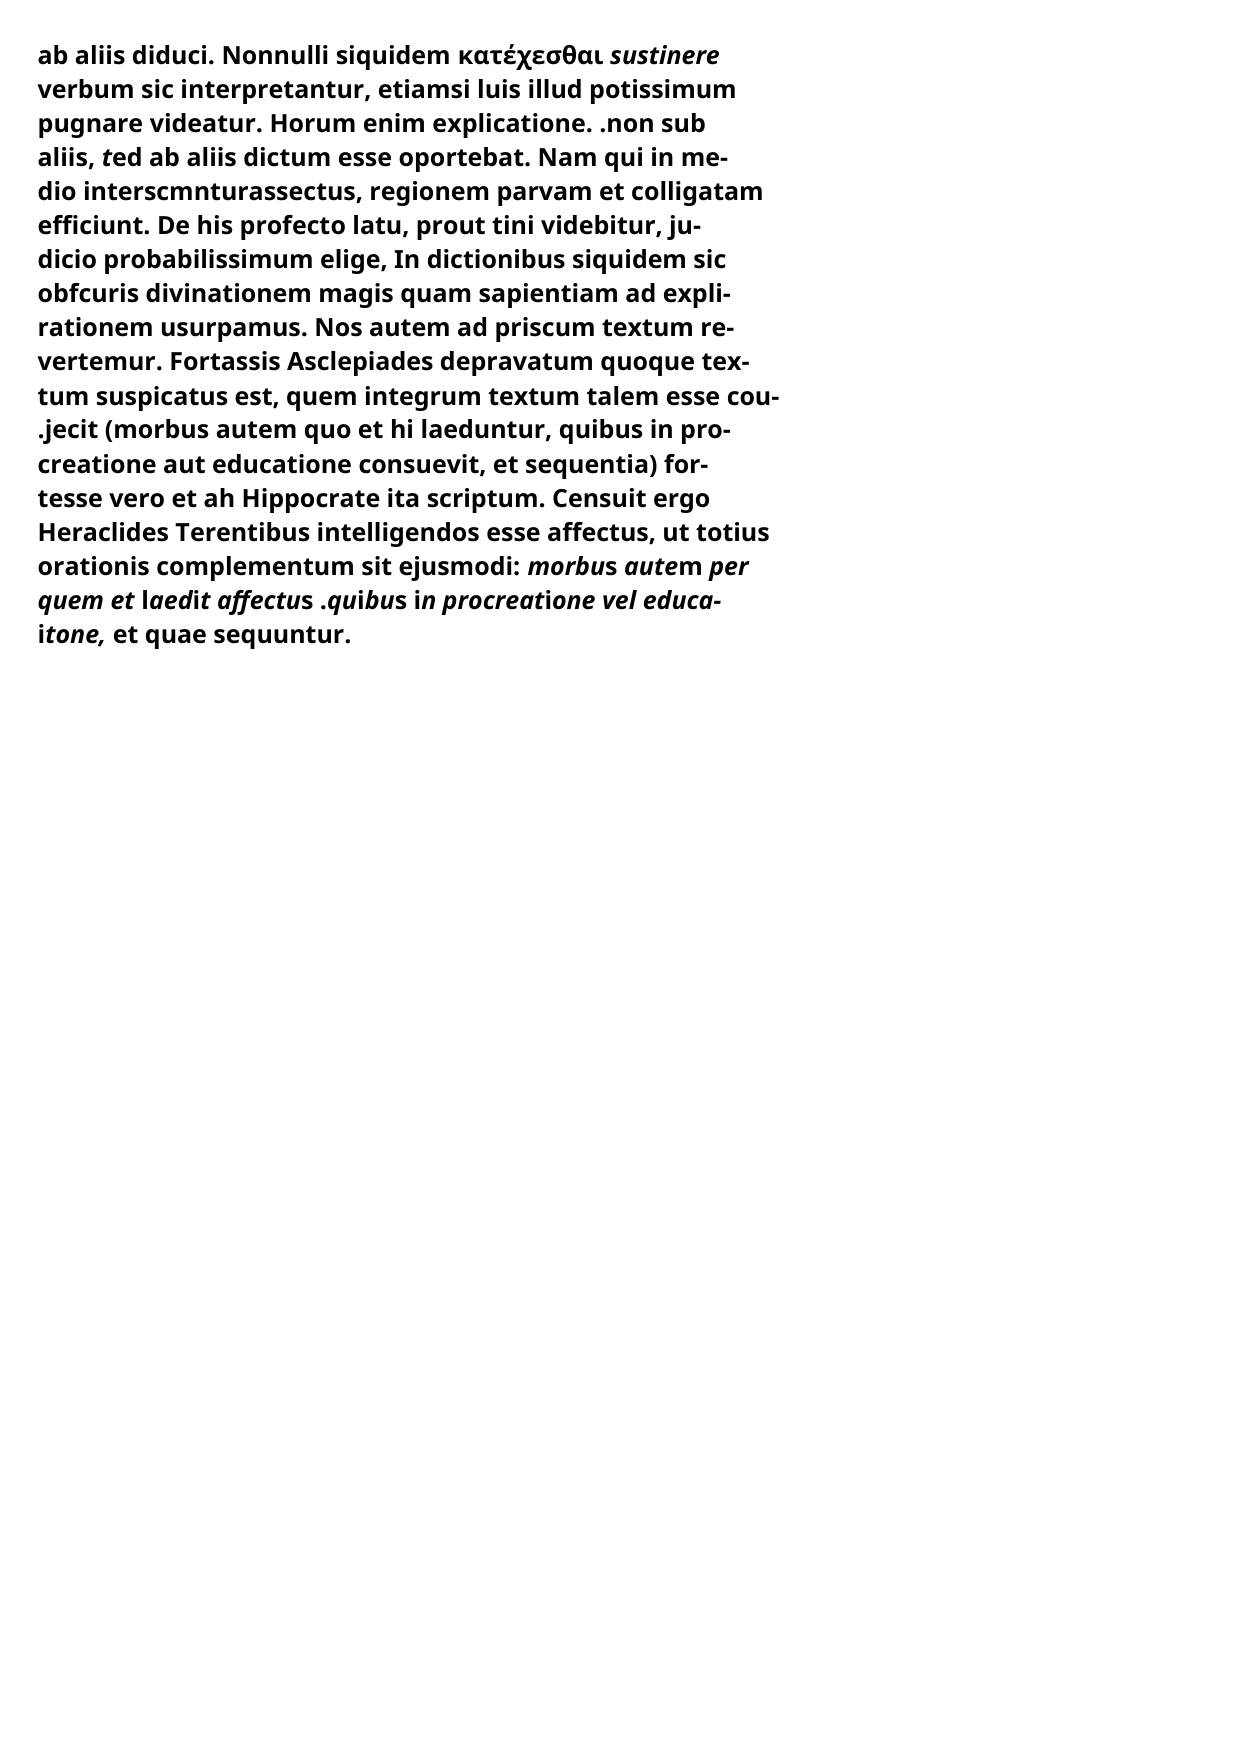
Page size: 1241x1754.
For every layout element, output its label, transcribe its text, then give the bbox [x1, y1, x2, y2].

text ab aliis diduci. Nonnulli siquidem κατέχεσθαι sustinere verbum sic interpretantur, etiamsi luis illud potissimum pugnare videatur. Horum enim explicatione. .non sub aliis, ted ab aliis dictum esse oportebat. Nam qui in me- dio interscmnturassectus, regionem parvam et colligatam efficiunt. De his profecto latu, prout tini videbitur, ju- dicio probabilissimum elige, In dictionibus siquidem sic obfcuris divinationem magis quam sapientiam ad expli- rationem usurpamus. Nos autem ad priscum textum re- vertemur. Fortassis Asclepiades depravatum quoque tex- tum suspicatus est, quem integrum textum talem esse cou- .jecit (morbus autem quo et hi laeduntur, quibus in pro- creatione aut educatione consuevit, et sequentia) for- tesse vero et ah Hippocrate ita scriptum. Censuit ergo Heraclides Terentibus intelligendos esse affectus, ut totius orationis complementum sit ejusmodi: morbus autem per quem et laedit affectus .quibus in procreatione vel educa- itone, et quae sequuntur. [37, 37, 1203, 651]
